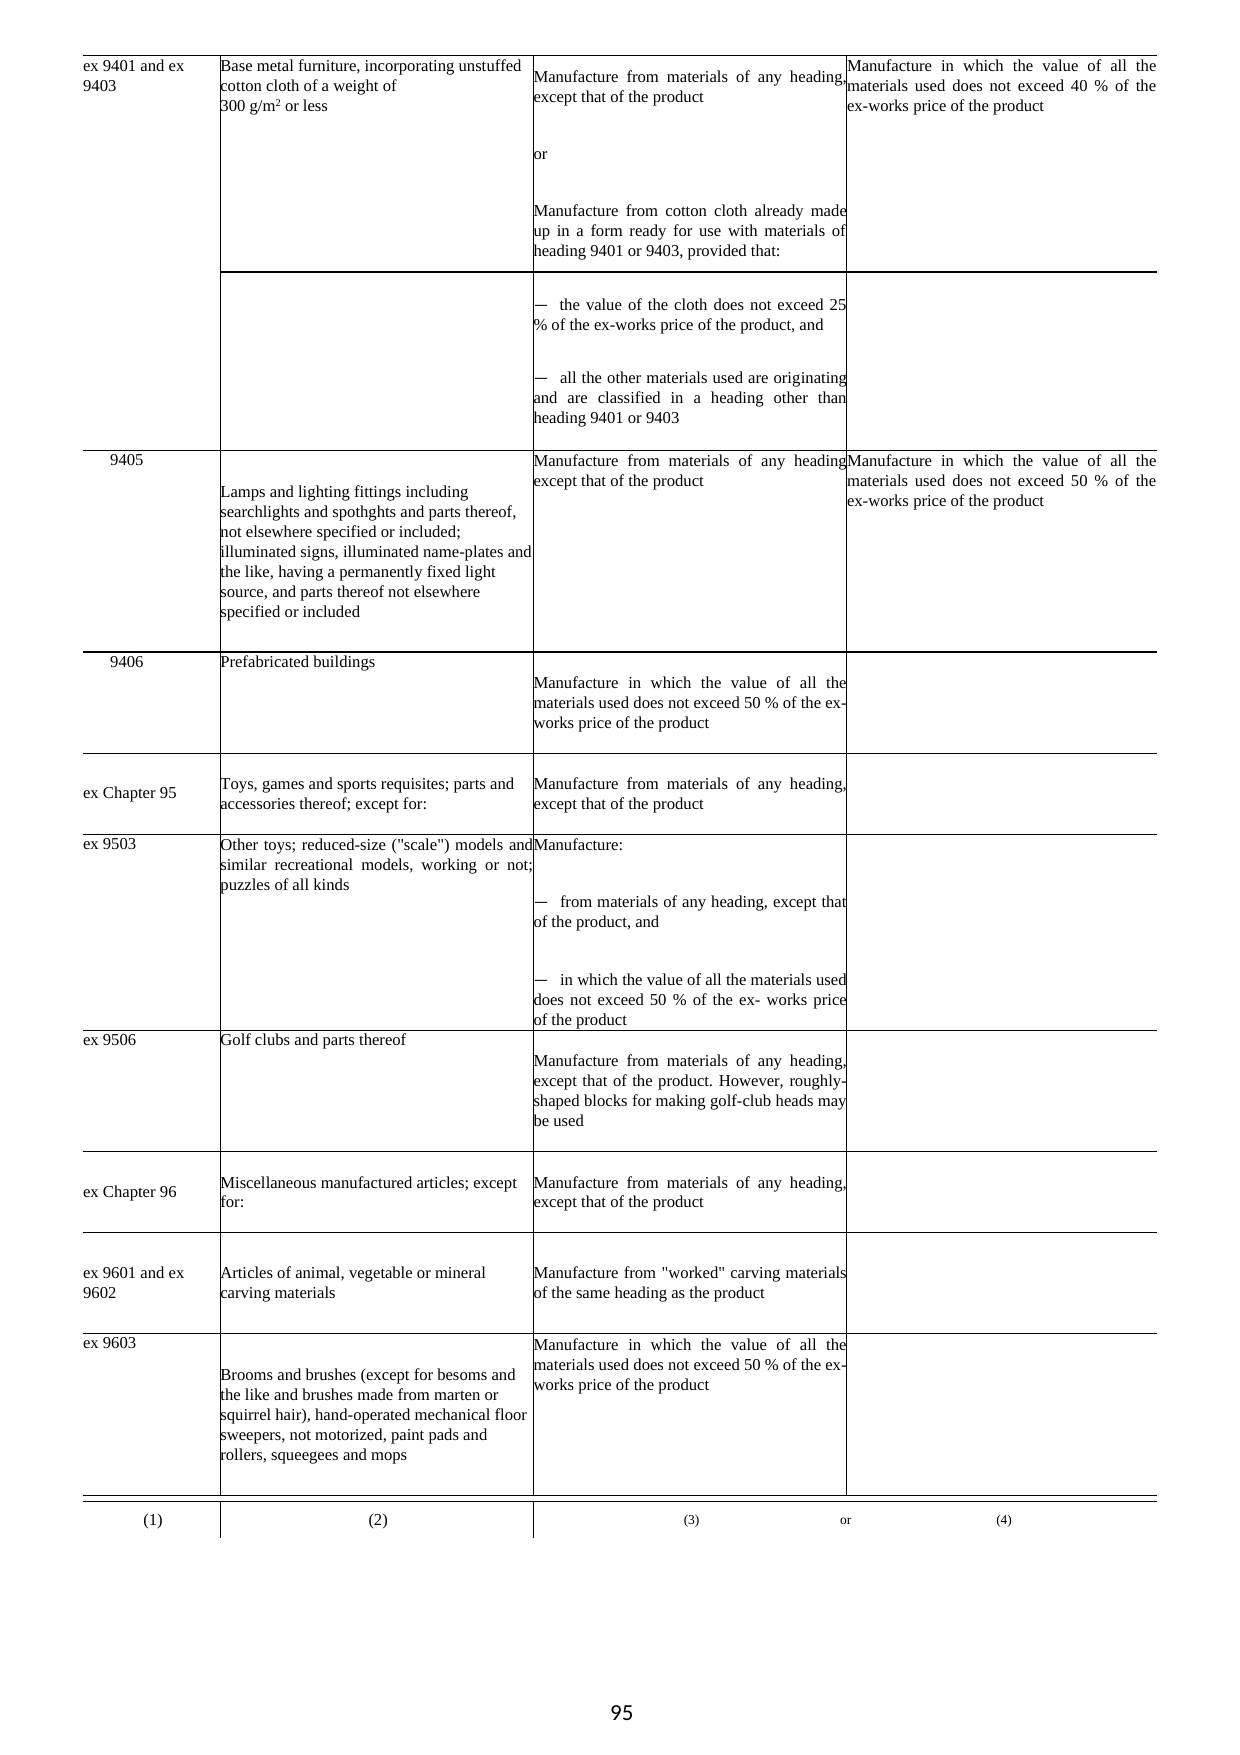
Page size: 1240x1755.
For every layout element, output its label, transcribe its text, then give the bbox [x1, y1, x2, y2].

table_cell [847, 754, 1157, 833]
table_cell Lamps and lighting fittings including searchlights and spothghts and parts thereof, not elsewhere specified or included; illuminated signs, illuminated name-plates and the like, having a permanently fixed light source, and parts thereof not elsewhere specified or included [221, 451, 533, 651]
table_cell Toys, games and sports requisites; parts and accessories thereof; except for: [221, 754, 533, 833]
table_cell Base metal furniture, incorporating unstuffed cotton cloth of a weight of 300 g/m2 or less [221, 56, 533, 271]
table_cell 9406 [83, 653, 220, 752]
table_cell Manufacture from materials of any heading, except that of the product or Manufacture from cotton cloth already made up in a form ready for use with materials of heading 9401 or 9403, provided that: [534, 56, 846, 271]
table_cell [221, 273, 533, 450]
table_cell Manufacture: from materials of any heading, except that of the product, and in which the value of all the materials used does not exceed 50 % of the ex- works price of the product [534, 835, 846, 1030]
table_header (2) [221, 1502, 533, 1538]
table_cell ex 9603 [83, 1334, 220, 1495]
table_cell Manufacture from "worked" carving materials of the same heading as the product [534, 1233, 846, 1333]
table_cell Manufacture in which the value of all the materials used does not exceed 40 % of the ex-works price of the product [847, 56, 1157, 271]
table_cell [847, 653, 1157, 752]
table_cell [847, 273, 1157, 450]
table_cell ex 9506 [83, 1031, 220, 1151]
table_cell Manufacture in which the value of all the materials used does not exceed 50 % of the ex-works price of the product [847, 451, 1157, 651]
table_cell the value of the cloth does not exceed 25 % of the ex-works price of the product, and all the other materials used are orig­inating and are classified in a heading other than heading 9401 or 9403 [534, 273, 846, 450]
table_cell [847, 1031, 1157, 1151]
table_cell Other toys; reduced-size ("scale") models and similar recreational models, working or not; puzzles of all kinds [221, 835, 533, 1030]
table_cell ex Chapter 96 [83, 1152, 220, 1232]
table_cell ex Chapter 95 [83, 754, 220, 833]
table_cell Manufacture in which the value of all the materials used does not exceed 50 % of the ex-works price of the product [534, 1334, 846, 1495]
table_cell Manufacture in which the value of all the materials used does not exceed 50 % of the ex-works price of the product [534, 653, 846, 752]
table_cell Articles of animal, vegetable or mineral carving materials [221, 1233, 533, 1333]
table_cell 9405 [83, 451, 220, 651]
table_cell [847, 1233, 1157, 1333]
table_cell [847, 835, 1157, 1030]
table_cell Miscellaneous manufactured articles; except for: [221, 1152, 533, 1232]
table_cell Brooms and brushes (except for besoms and the like and brushes made from marten or squirrel hair), hand-operated mechanical floor sweepers, not motorized, paint pads and rollers, squeegees and mops [221, 1334, 533, 1495]
table_header (3) or (4) [534, 1502, 1157, 1538]
table_cell [847, 1152, 1157, 1232]
table_cell [847, 1334, 1157, 1495]
table_cell ex 9601 and ex 9602 [83, 1233, 220, 1333]
table_cell Prefabricated buildings [221, 653, 533, 752]
table_cell Golf clubs and parts thereof [221, 1031, 533, 1151]
table_cell Manufacture from materials of any heading, except that of the product. However, roughly-shaped blocks for making golf-club heads may be used [534, 1031, 846, 1151]
table_header (1) [83, 1502, 220, 1538]
table_cell Manufacture from materials of any heading, except that of the product [534, 1152, 846, 1232]
table_cell ex 9401 and ex 9403 [83, 56, 220, 450]
table_cell ex 9503 [83, 835, 220, 1030]
table_cell Manufacture from materials of any heading, except that of the product [534, 754, 846, 833]
table_cell Manufacture from materials of any heading except that of the product [534, 451, 846, 651]
